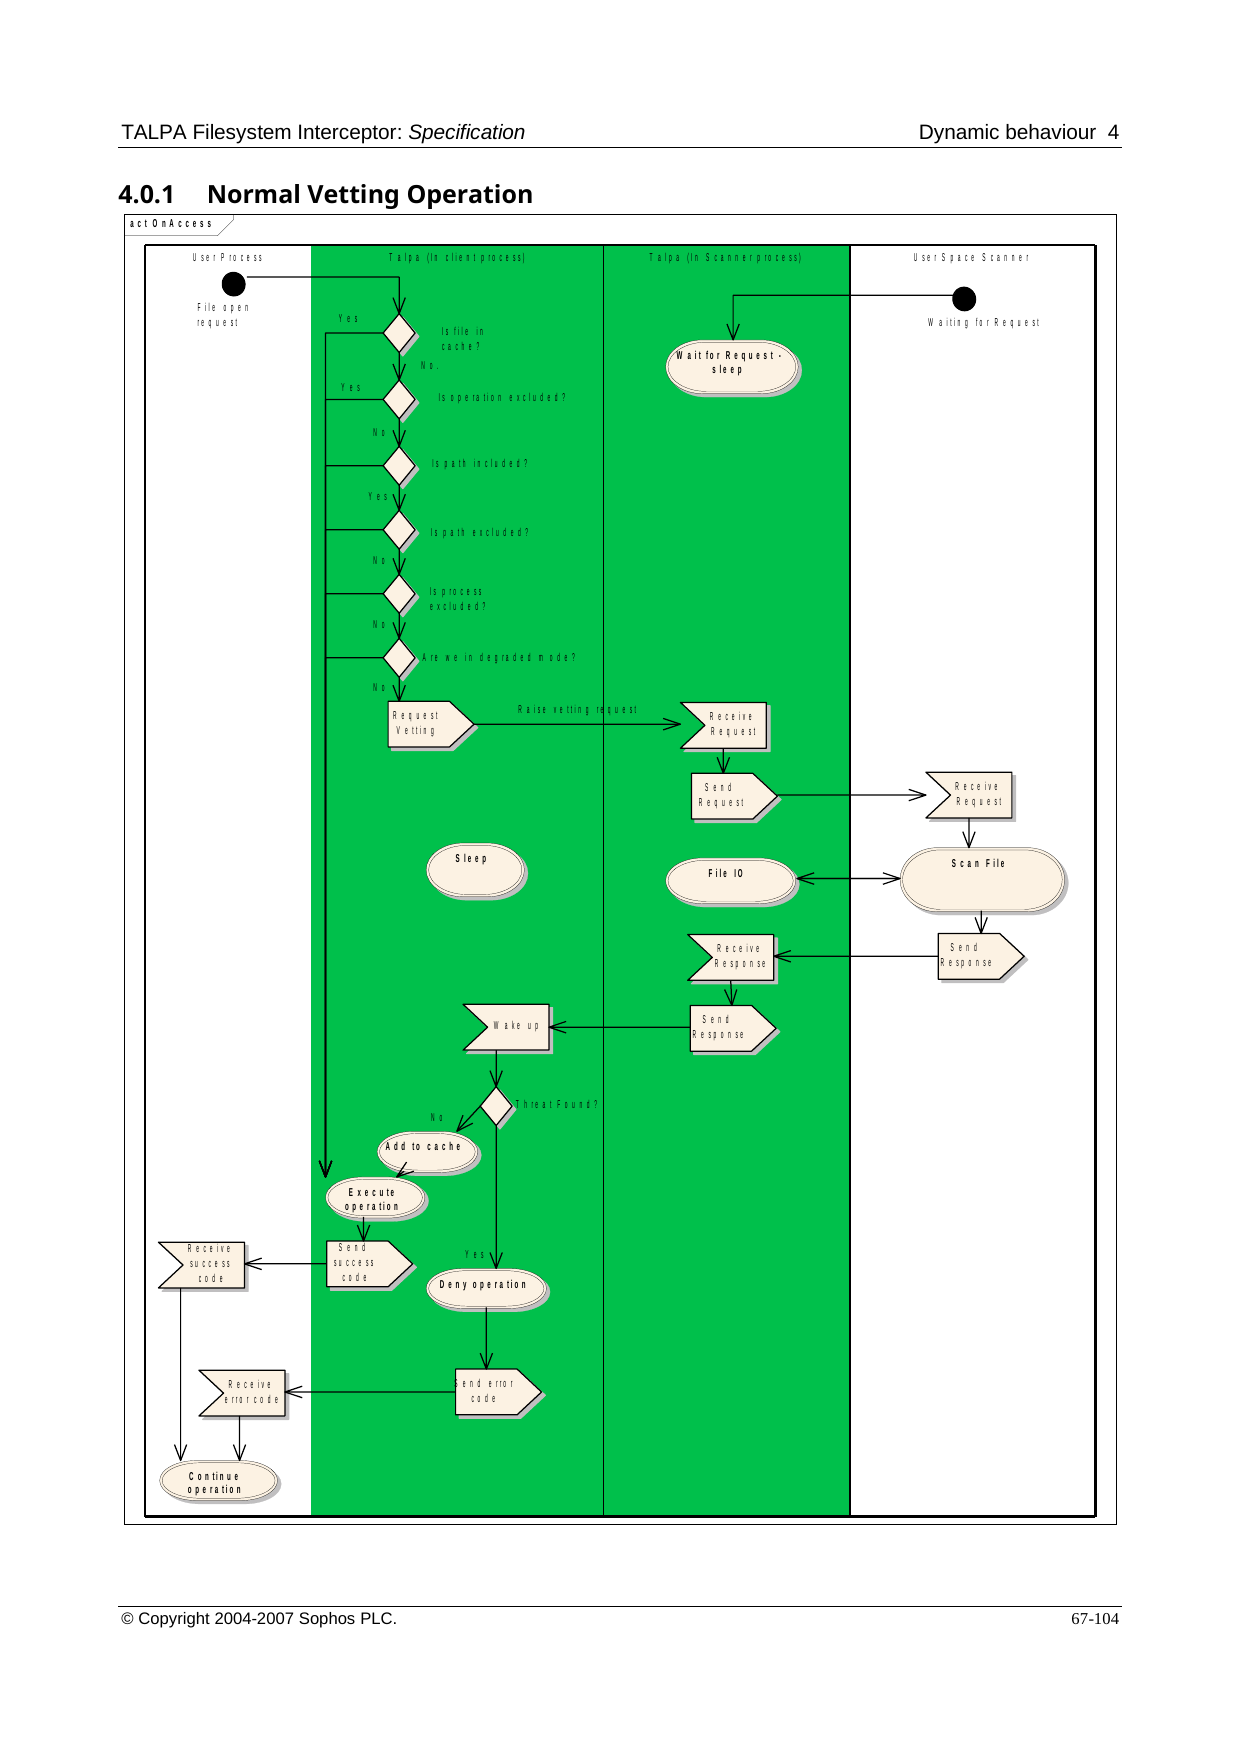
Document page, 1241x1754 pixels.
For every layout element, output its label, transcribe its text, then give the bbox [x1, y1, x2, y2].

subtitle Normal Vetting Operation [118, 177, 1122, 211]
